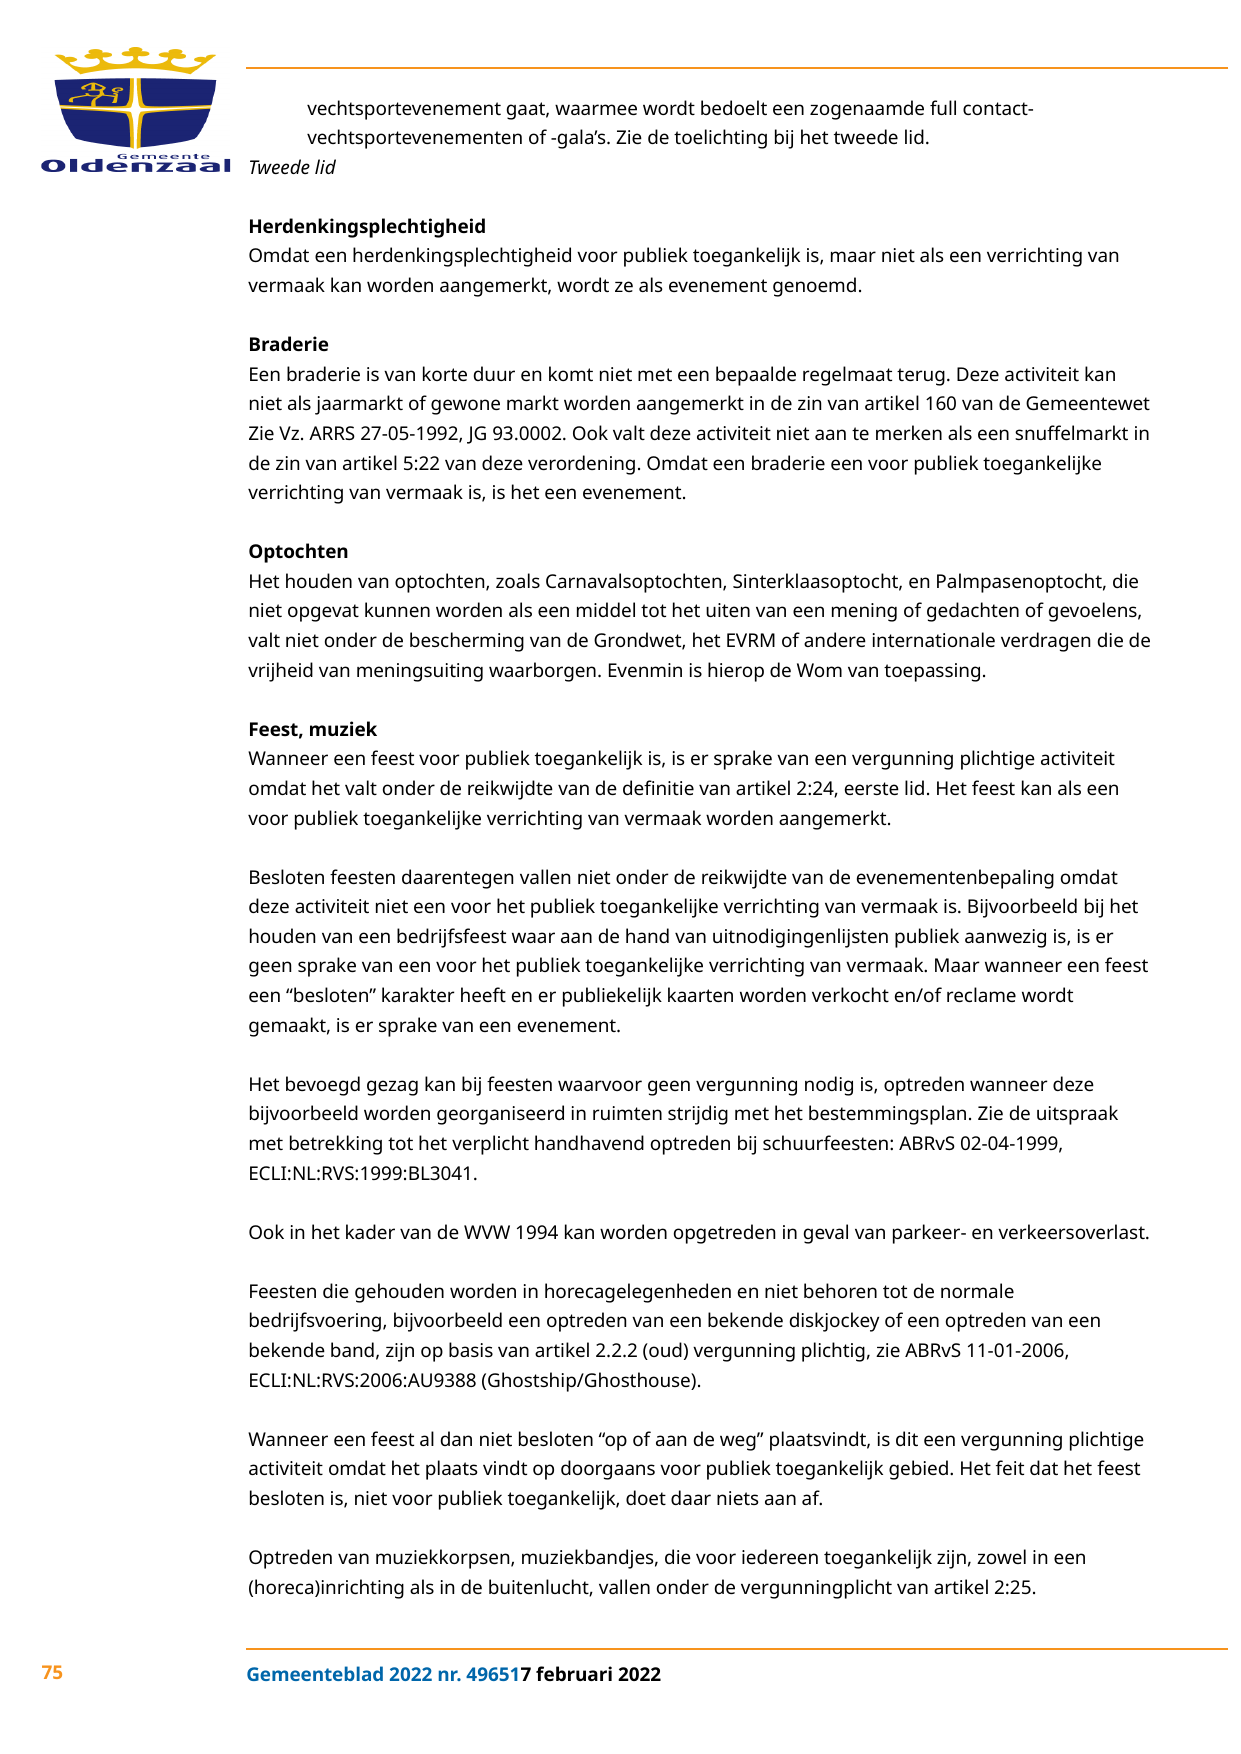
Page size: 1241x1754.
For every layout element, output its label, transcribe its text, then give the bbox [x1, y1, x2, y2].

text Omdat een herdenkingsplechtigheid voor publiek toegankelijk is, maar niet als een verrichting van vermaak kan worden aangemerkt, wordt ze als evenement genoemd. [248, 243, 1152, 298]
text Een braderie is van korte duur en komt niet met een bepaalde regelmaat terug. Deze activiteit kan niet als jaarmarkt of gewone markt worden aangemerkt in de zin van artikel 160 van de Gemeentewet Zie Vz. ARRS 27-05-1992, JG 93.0002. Ook valt deze activiteit niet aan te merken als een snuffelmarkt in de zin van artikel 5:22 van deze verordening. Omdat een braderie een voor publiek toegankelijke verrichting van vermaak is, is het een evenement. [248, 361, 1152, 505]
text Wanneer een feest voor publiek toegankelijk is, is er sprake van een vergunning plichtige activiteit omdat het valt onder de reikwijdte van de definitie van artikel 2:24, eerste lid. Het feest kan als een voor publiek toegankelijke verrichting van vermaak worden aangemerkt. [248, 746, 1152, 831]
text Feest, muziek [248, 716, 1152, 742]
text Wanneer een feest al dan niet besloten “op of aan de weg” plaatsvindt, is dit een vergunning plichtige activiteit omdat het plaats vindt op doorgaans voor publiek toegankelijk gebied. Het feit dat het feest besloten is, niet voor publiek toegankelijk, doet daar niets aan af. [248, 1426, 1152, 1511]
text Feesten die gehouden worden in horecagelegenheden en niet behoren tot de normale bedrijfsvoering, bijvoorbeeld een optreden van een bekende diskjockey of een optreden van een bekende band, zijn op basis van artikel 2.2.2 (oud) vergunning plichtig, zie ABRvS 11-01-2006, ECLI:NL:RVS:2006:AU9388 (Ghostship/Ghosthouse). [248, 1278, 1152, 1393]
text Ook in het kader van de WVW 1994 kan worden opgetreden in geval van parkeer- en verkeersoverlast. [248, 1219, 1152, 1245]
picture [41, 47, 231, 172]
text Besloten feesten daarentegen vallen niet onder de reikwijdte van de evenementenbepaling omdat deze activiteit niet een voor het publiek toegankelijke verrichting van vermaak is. Bijvoorbeeld bij het houden van een bedrijfsfeest waar aan de hand van uitnodigingenlijsten publiek aanwezig is, is er geen sprake van een voor het publiek toegankelijke verrichting van vermaak. Maar wanneer een feest een “besloten” karakter heeft en er publiekelijk kaarten worden verkocht en/of reclame wordt gemaakt, is er sprake van een evenement. [248, 864, 1152, 1038]
text Braderie [248, 331, 1152, 357]
text Optreden van muziekkorpsen, muziekbandjes, die voor iedereen toegankelijk zijn, zowel in een (horeca)inrichting als in de buitenlucht, vallen onder de vergunningplicht van artikel 2:25. [248, 1544, 1152, 1600]
text Optochten [248, 538, 1152, 564]
text Het houden van optochten, zoals Carnavalsoptochten, Sinterklaasoptocht, en Palmpasenoptocht, die niet opgevat kunnen worden als een middel tot het uiten van een mening of gedachten of gevoelens, valt niet onder de bescherming van de Grondwet, het EVRM of andere internationale verdragen die de vrijheid van meningsuiting waarborgen. Evenmin is hierop de Wom van toepassing. [248, 568, 1152, 683]
text Tweede lid [248, 154, 1152, 180]
list vechtsportevenement gaat, waarmee wordt bedoelt een zogenaamde full contact-vechtsportevenementen of -gala’s. Zie de toelichting bij het tweede lid. [248, 95, 1152, 150]
text Het bevoegd gezag kan bij feesten waarvoor geen vergunning nodig is, optreden wanneer deze bijvoorbeeld worden georganiseerd in ruimten strijdig met het bestemmingsplan. Zie de uitspraak met betrekking tot het verplicht handhavend optreden bij schuurfeesten: ABRvS 02-04-1999, ECLI:NL:RVS:1999:BL3041. [248, 1071, 1152, 1186]
text Herdenkingsplechtigheid [248, 213, 1152, 239]
